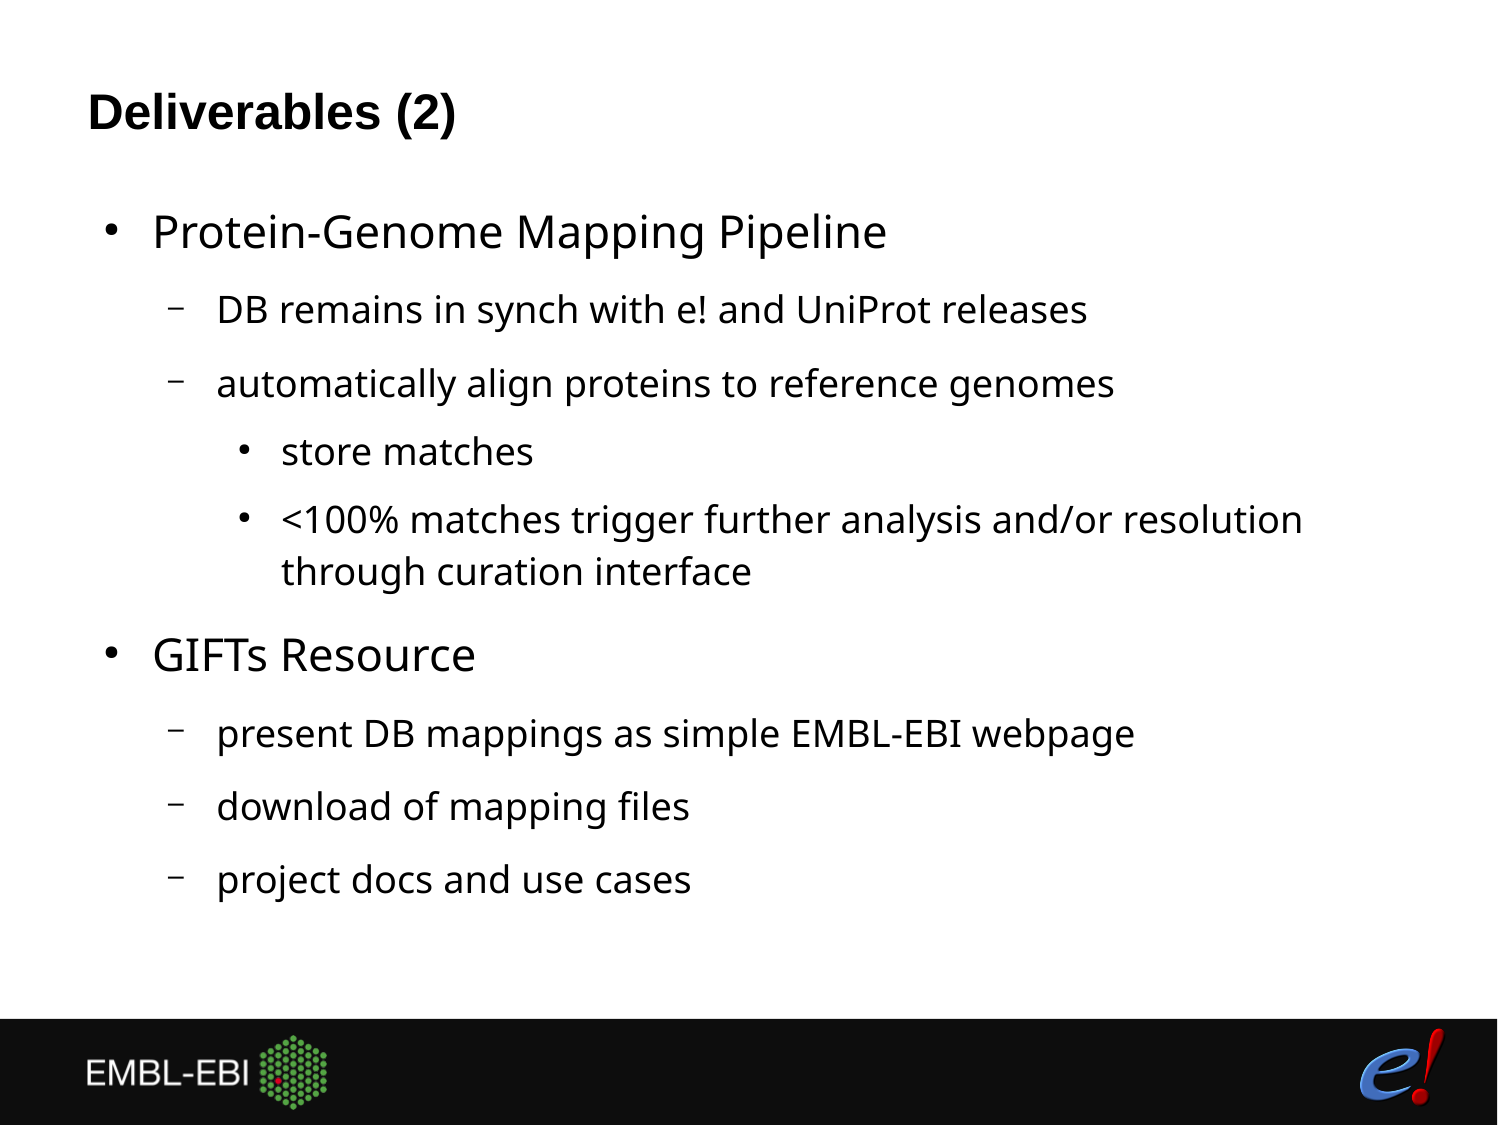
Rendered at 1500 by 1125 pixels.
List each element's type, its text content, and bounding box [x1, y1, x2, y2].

picture [1357, 1026, 1448, 1112]
picture [87, 1035, 327, 1110]
title Deliverables (2) [87, 50, 1425, 175]
list Protein-Genome Mapping Pipeline DB remains in synch with e! and UniProt releases automatically align proteins to reference genomes store matches <100% matches trigger further analysis and/or resolution through curation interface GIFTs Resource present DB mappings as simple EMBL-EBI webpage download of mapping files project docs and use cases [87, 200, 1425, 914]
